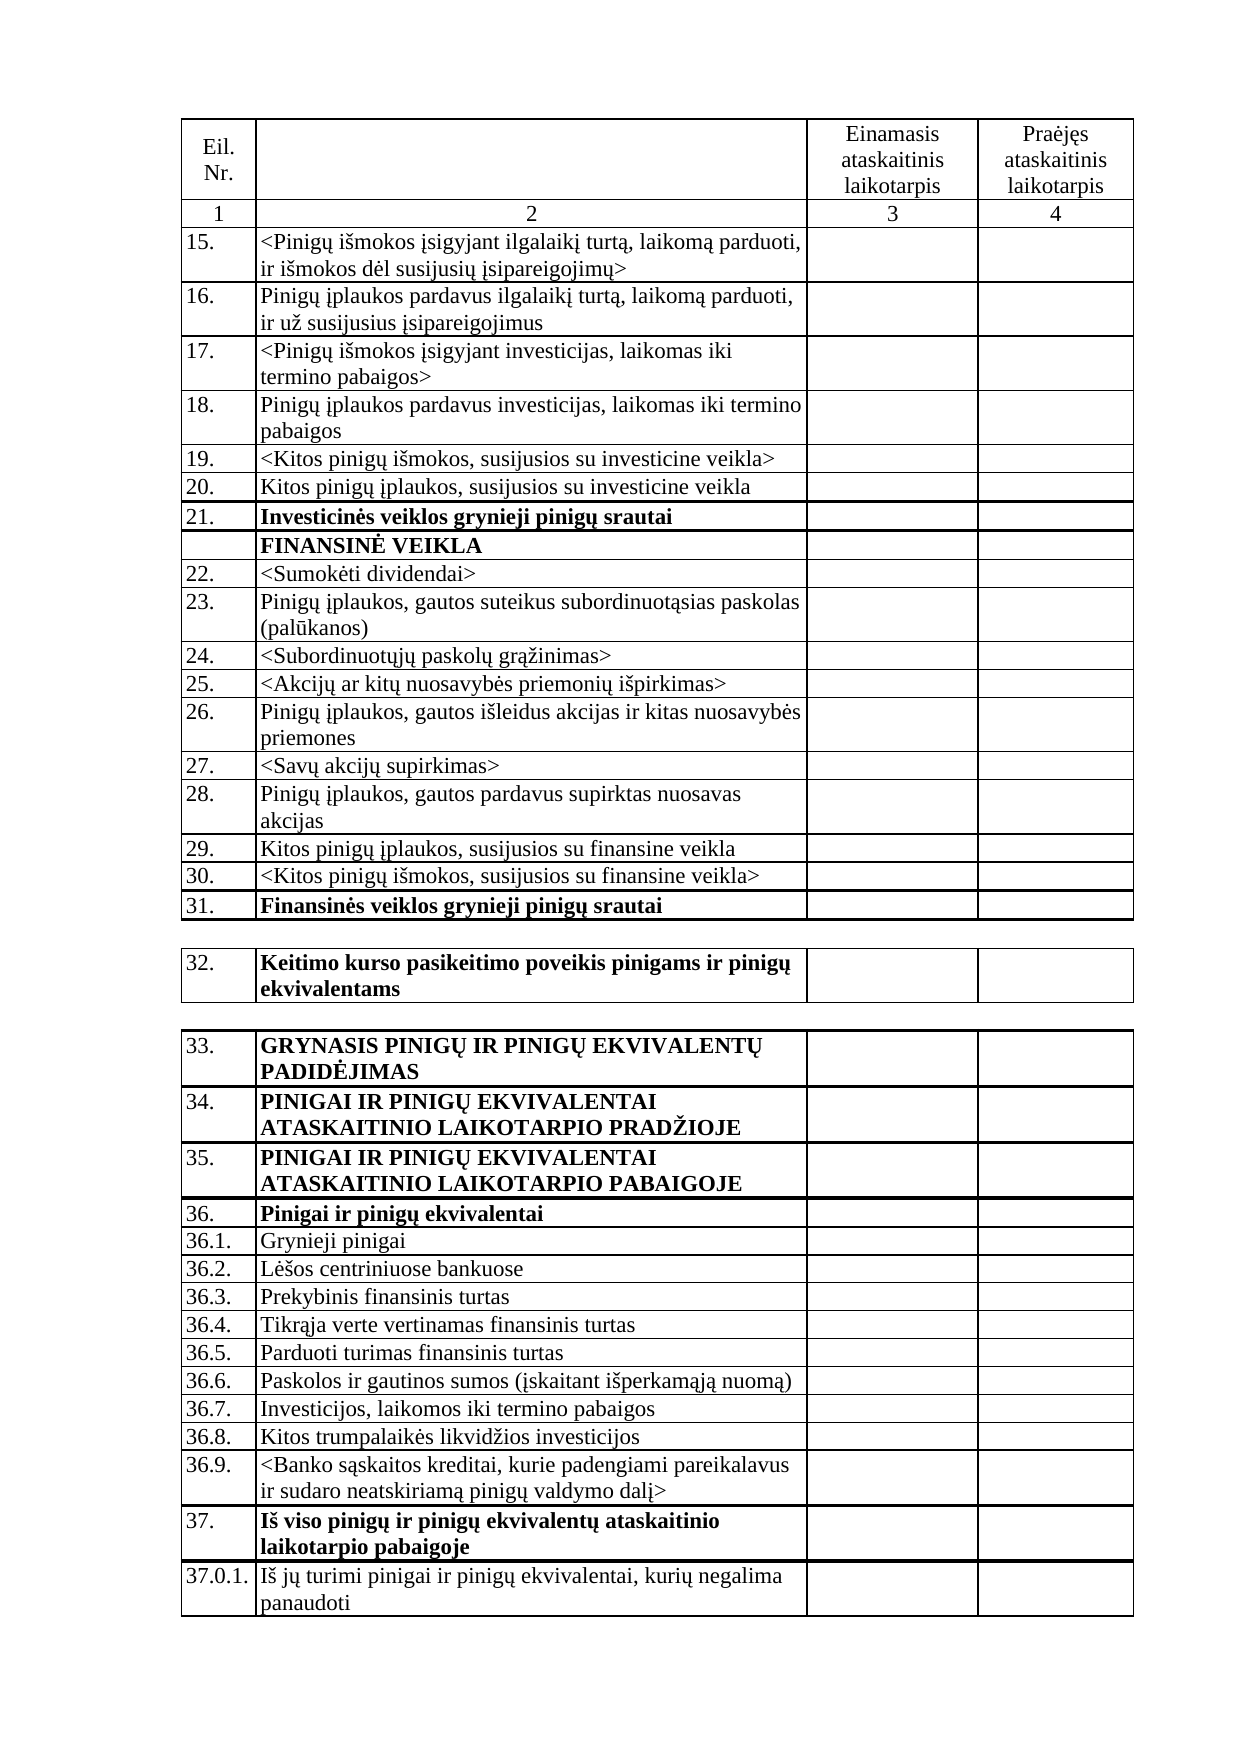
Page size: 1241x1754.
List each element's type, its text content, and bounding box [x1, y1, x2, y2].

table_cell [808, 228, 977, 281]
table_cell 23. [182, 588, 255, 641]
table_cell Lėšos centriniuose bankuose [257, 1256, 806, 1282]
table_cell 22. [182, 560, 255, 586]
table_cell [979, 473, 1133, 499]
table_cell <Savų akcijų supirkimas> [257, 752, 806, 779]
table_cell [808, 560, 977, 586]
table_cell [979, 642, 1133, 669]
table_cell [181, 921, 256, 948]
table_cell [979, 588, 1133, 641]
table_cell Pinigų įplaukos, gautos išleidus akcijas ir kitas nuosavybės priemones [257, 698, 806, 751]
table_cell [808, 337, 977, 389]
table_cell [256, 1003, 807, 1029]
table_cell PINIGAI IR PINIGŲ EKVIVALENTAI ATASKAITINIO LAIKOTARPIO PABAIGOJE [257, 1144, 806, 1196]
table_cell [807, 921, 978, 948]
table_cell Pinigų įplaukos pardavus ilgalaikį turtą, laikomą parduoti, ir už susijusius įsipareigojimus [257, 283, 806, 335]
table_cell Pinigų įplaukos, gautos suteikus subordinuotąsias paskolas (palūkanos) [257, 588, 806, 641]
table_cell 29. [182, 835, 255, 861]
table_cell [808, 1395, 977, 1421]
table_cell 37. [182, 1507, 255, 1559]
table_cell Keitimo kurso pasikeitimo poveikis pinigams ir pinigų ekvivalentams [257, 949, 806, 1002]
table_cell 36. [182, 1200, 255, 1226]
table_cell [256, 921, 807, 948]
table_cell [808, 1311, 977, 1338]
table_cell [978, 1003, 1133, 1029]
table_cell [808, 892, 977, 918]
table_cell [979, 670, 1133, 697]
table_cell [979, 228, 1133, 281]
table_cell 21. [182, 503, 255, 529]
table_cell [808, 445, 977, 472]
table_cell [808, 1563, 977, 1615]
table_cell [808, 391, 977, 444]
table_cell PINIGAI IR PINIGŲ EKVIVALENTAI ATASKAITINIO LAIKOTARPIO PRADŽIOJE [257, 1088, 806, 1141]
table_cell [808, 532, 977, 558]
table_cell 16. [182, 283, 255, 335]
table_cell [979, 1339, 1133, 1366]
table_cell [808, 1451, 977, 1503]
table_cell [979, 1228, 1133, 1254]
table_cell 4 [979, 200, 1133, 227]
table_cell [979, 892, 1133, 918]
table_cell <Pinigų išmokos įsigyjant ilgalaikį turtą, laikomą parduoti, ir išmokos dėl susijusių įsipareigojimų> [257, 228, 806, 281]
table_cell [979, 1256, 1133, 1282]
table_cell 36.3. [182, 1283, 255, 1310]
table_cell [979, 780, 1133, 833]
table_cell [978, 921, 1133, 948]
table_cell [979, 1200, 1133, 1226]
table_header [257, 120, 806, 199]
table_cell Pinigų įplaukos pardavus investicijas, laikomas iki termino pabaigos [257, 391, 806, 444]
table_cell Parduoti turimas finansinis turtas [257, 1339, 806, 1366]
table_cell 1 [182, 200, 255, 227]
table_cell 27. [182, 752, 255, 779]
table_cell [808, 1228, 977, 1254]
table_cell [979, 863, 1133, 889]
table_cell Finansinės veiklos grynieji pinigų srautai [257, 892, 806, 918]
table_cell [979, 532, 1133, 558]
table_cell [808, 698, 977, 751]
table_cell [808, 1339, 977, 1366]
table_cell [808, 588, 977, 641]
table_cell 32. [182, 949, 255, 1002]
table_cell <Akcijų ar kitų nuosavybės priemonių išpirkimas> [257, 670, 806, 697]
table_cell [808, 1032, 977, 1085]
table_cell [808, 835, 977, 861]
table_cell Prekybinis finansinis turtas [257, 1283, 806, 1310]
table_header Praėjęs ataskaitinis laikotarpis [979, 120, 1133, 199]
table_cell [979, 1451, 1133, 1503]
table_cell [808, 780, 977, 833]
table_cell 20. [182, 473, 255, 499]
table_cell [808, 1367, 977, 1393]
table_cell [808, 1423, 977, 1449]
table_cell 19. [182, 445, 255, 472]
table_cell [979, 1283, 1133, 1310]
table_cell 25. [182, 670, 255, 697]
table_cell [979, 698, 1133, 751]
table_cell <Pinigų išmokos įsigyjant investicijas, laikomas iki termino pabaigos> [257, 337, 806, 389]
table_cell [808, 1507, 977, 1559]
table_cell [808, 642, 977, 669]
table_cell Pinigai ir pinigų ekvivalentai [257, 1200, 806, 1226]
table_cell [979, 752, 1133, 779]
table_cell [808, 1256, 977, 1282]
table_cell [979, 1563, 1133, 1615]
table_cell Tikrąja verte vertinamas finansinis turtas [257, 1311, 806, 1338]
table_cell 31. [182, 892, 255, 918]
table_cell Investicinės veiklos grynieji pinigų srautai [257, 503, 806, 529]
table_cell [979, 337, 1133, 389]
table_cell [979, 1311, 1133, 1338]
table_cell [979, 391, 1133, 444]
table_cell Iš jų turimi pinigai ir pinigų ekvivalentai, kurių negalima panaudoti [257, 1563, 806, 1615]
table_cell [808, 1088, 977, 1141]
table_cell 24. [182, 642, 255, 669]
table_cell [979, 503, 1133, 529]
table_cell Kitos pinigų įplaukos, susijusios su finansine veikla [257, 835, 806, 861]
table_cell [979, 1144, 1133, 1196]
table_cell Kitos trumpalaikės likvidžios investicijos [257, 1423, 806, 1449]
table_cell [979, 1395, 1133, 1421]
table_cell [979, 1507, 1133, 1559]
table_cell 26. [182, 698, 255, 751]
table_cell [808, 670, 977, 697]
table_cell FINANSINĖ VEIKLA [257, 532, 806, 558]
table_cell 17. [182, 337, 255, 389]
table_cell [979, 1423, 1133, 1449]
table_cell 34. [182, 1088, 255, 1141]
table_cell [808, 473, 977, 499]
table_cell Iš viso pinigų ir pinigų ekvivalentų ataskaitinio laikotarpio pabaigoje [257, 1507, 806, 1559]
table_cell 36.5. [182, 1339, 255, 1366]
table_cell 33. [182, 1032, 255, 1085]
table_cell [182, 532, 255, 558]
table_cell <Banko sąskaitos kreditai, kurie padengiami pareikalavus ir sudaro neatskiriamą pinigų valdymo dalį> [257, 1451, 806, 1503]
table_cell Pinigų įplaukos, gautos pardavus supirktas nuosavas akcijas [257, 780, 806, 833]
table_cell 36.7. [182, 1395, 255, 1421]
table_cell [979, 445, 1133, 472]
table_cell <Subordinuotųjų paskolų grąžinimas> [257, 642, 806, 669]
table_cell 18. [182, 391, 255, 444]
table_cell [979, 949, 1133, 1002]
table_cell <Sumokėti dividendai> [257, 560, 806, 586]
table_cell 36.6. [182, 1367, 255, 1393]
table_cell 36.9. [182, 1451, 255, 1503]
table_cell 2 [257, 200, 806, 227]
table_cell [808, 752, 977, 779]
table_cell [181, 1003, 256, 1029]
table_cell Grynieji pinigai [257, 1228, 806, 1254]
table_cell 3 [808, 200, 977, 227]
table_cell 35. [182, 1144, 255, 1196]
table_cell 36.4. [182, 1311, 255, 1338]
table_cell Investicijos, laikomos iki termino pabaigos [257, 1395, 806, 1421]
table_cell 15. [182, 228, 255, 281]
table_cell 28. [182, 780, 255, 833]
table_cell [979, 560, 1133, 586]
table_cell [979, 1032, 1133, 1085]
table_cell [808, 1283, 977, 1310]
table_cell 37.0.1. [182, 1563, 255, 1615]
table_cell [808, 1200, 977, 1226]
table_cell 36.2. [182, 1256, 255, 1282]
table_cell [808, 283, 977, 335]
table_cell [979, 835, 1133, 861]
table_header Eil. Nr. [182, 120, 255, 199]
table_cell [807, 1003, 978, 1029]
table_cell 30. [182, 863, 255, 889]
table_cell GRYNASIS PINIGŲ IR PINIGŲ EKVIVALENTŲ PADIDĖJIMAS [257, 1032, 806, 1085]
table_cell <Kitos pinigų išmokos, susijusios su investicine veikla> [257, 445, 806, 472]
table_cell [979, 1367, 1133, 1393]
table_cell [979, 1088, 1133, 1141]
table_cell [808, 1144, 977, 1196]
table_cell [808, 863, 977, 889]
table_cell 36.8. [182, 1423, 255, 1449]
table_cell [808, 503, 977, 529]
table_header Einamasis ataskaitinis laikotarpis [808, 120, 977, 199]
table_cell <Kitos pinigų išmokos, susijusios su finansine veikla> [257, 863, 806, 889]
table_cell Paskolos ir gautinos sumos (įskaitant išperkamąją nuomą) [257, 1367, 806, 1393]
table_cell [808, 949, 977, 1002]
table_cell 36.1. [182, 1228, 255, 1254]
table_cell [979, 283, 1133, 335]
table_cell Kitos pinigų įplaukos, susijusios su investicine veikla [257, 473, 806, 499]
